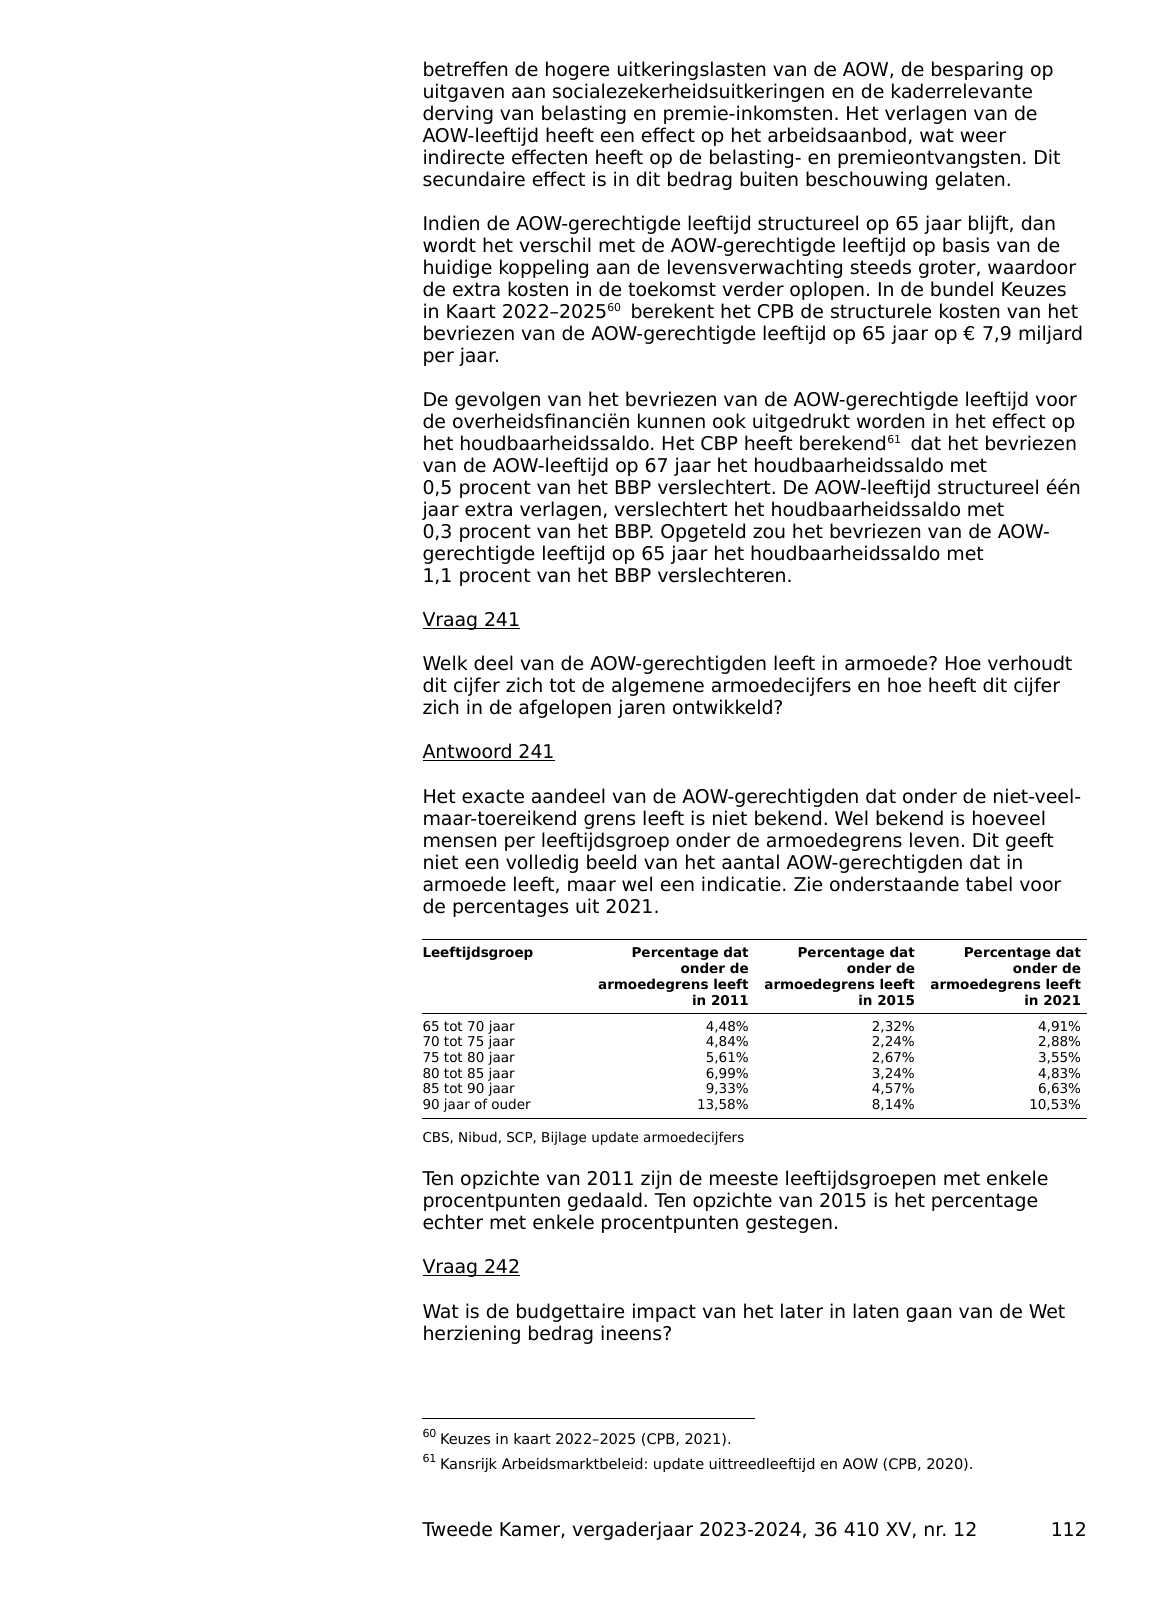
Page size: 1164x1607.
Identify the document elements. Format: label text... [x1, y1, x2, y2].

subtitle Antwoord 241 [422, 741, 1087, 763]
table_cell 9,33% [588, 1081, 754, 1097]
table_cell 8,14% [754, 1097, 921, 1117]
table_cell 4,48% [588, 1014, 754, 1034]
table_cell 3,24% [754, 1066, 921, 1081]
table_cell 75 tot 80 jaar [422, 1050, 588, 1066]
table_cell 6,63% [921, 1081, 1087, 1097]
table_header Leeftijdsgroep [422, 940, 588, 1013]
table_cell 70 tot 75 jaar [422, 1034, 588, 1050]
table_cell 5,61% [588, 1050, 754, 1066]
table_cell CBS, Nibud, SCP, Bijlage update armoedecijfers [422, 1119, 1087, 1146]
text Indien de AOW-gerechtigde leeftijd structureel op 65 jaar blijft, dan wordt het verschil met de AOW-gerechtigde leeftijd op basis van de huidige koppeling aan de levensverwachting steeds groter, waardoor de extra kosten in de toekomst verder oplopen. In de bundel Keuzes in Kaart 2022–2025 berekent het CPB de structurele kosten van het bevriezen van de AOW-gerechtigde leeftijd op 65 jaar op € 7,9 miljard per jaar. [422, 213, 1087, 367]
text Kansrijk Arbeidsmarktbeleid: update uittreedleeftijd en AOW (CPB, 2020). [422, 1452, 1087, 1474]
table_cell 2,32% [754, 1014, 921, 1034]
text betreffen de hogere uitkeringslasten van de AOW, de besparing op uitgaven aan socialezekerheidsuitkeringen en de kaderrelevante derving van belasting en premie-inkomsten. Het verlagen van de AOW-leeftijd heeft een effect op het arbeidsaanbod, wat weer indirecte effecten heeft op de belasting- en premieontvangsten. Dit secundaire effect is in dit bedrag buiten beschouwing gelaten. [422, 59, 1087, 191]
table_header Percentage dat onder de armoedegrens leeft in 2011 [588, 940, 754, 1013]
table_cell 4,57% [754, 1081, 921, 1097]
table_cell 6,99% [588, 1066, 754, 1081]
table_cell 80 tot 85 jaar [422, 1066, 588, 1081]
text Wat is de budgettaire impact van het later in laten gaan van de Wet herziening bedrag ineens? [422, 1301, 1087, 1344]
subtitle Vraag 241 [422, 609, 1087, 631]
text Keuzes in kaart 2022–2025 (CPB, 2021). [422, 1427, 1087, 1449]
table_cell 3,55% [921, 1050, 1087, 1066]
text Het exacte aandeel van de AOW-gerechtigden dat onder de niet-veel-maar-toereikend grens leeft is niet bekend. Wel bekend is hoeveel mensen per leeftijdsgroep onder de armoedegrens leven. Dit geeft niet een volledig beeld van het aantal AOW-gerechtigden dat in armoede leeft, maar wel een indicatie. Zie onderstaande tabel voor de percentages uit 2021. [422, 786, 1087, 917]
text De gevolgen van het bevriezen van de AOW-gerechtigde leeftijd voor de overheidsfinanciën kunnen ook uitgedrukt worden in het effect op het houdbaarheidssaldo. Het CBP heeft berekend dat het bevriezen van de AOW-leeftijd op 67 jaar het houdbaarheidssaldo met 0,5 procent van het BBP verslechtert. De AOW-leeftijd structureel één jaar extra verlagen, verslechtert het houdbaarheidssaldo met 0,3 procent van het BBP. Opgeteld zou het bevriezen van de AOW-gerechtigde leeftijd op 65 jaar het houdbaarheidssaldo met 1,1 procent van het BBP verslechteren. [422, 389, 1087, 587]
table_cell 65 tot 70 jaar [422, 1014, 588, 1034]
table_cell 4,91% [921, 1014, 1087, 1034]
table_header Percentage dat onder de armoedegrens leeft in 2015 [754, 940, 921, 1013]
table_cell 13,58% [588, 1097, 754, 1117]
table_cell 4,83% [921, 1066, 1087, 1081]
table_header Percentage dat onder de armoedegrens leeft in 2021 [921, 940, 1087, 1013]
table_cell 2,67% [754, 1050, 921, 1066]
table_cell 90 jaar of ouder [422, 1097, 588, 1117]
text Ten opzichte van 2011 zijn de meeste leeftijdsgroepen met enkele procentpunten gedaald. Ten opzichte van 2015 is het percentage echter met enkele procentpunten gestegen. [422, 1168, 1087, 1234]
table_cell 2,24% [754, 1034, 921, 1050]
table_cell 85 tot 90 jaar [422, 1081, 588, 1097]
table_cell 4,84% [588, 1034, 754, 1050]
text Welk deel van de AOW-gerechtigden leeft in armoede? Hoe verhoudt dit cijfer zich tot de algemene armoedecijfers en hoe heeft dit cijfer zich in de afgelopen jaren ontwikkeld? [422, 653, 1087, 719]
table_cell 10,53% [921, 1097, 1087, 1117]
table_cell 2,88% [921, 1034, 1087, 1050]
subtitle Vraag 242 [422, 1256, 1087, 1278]
